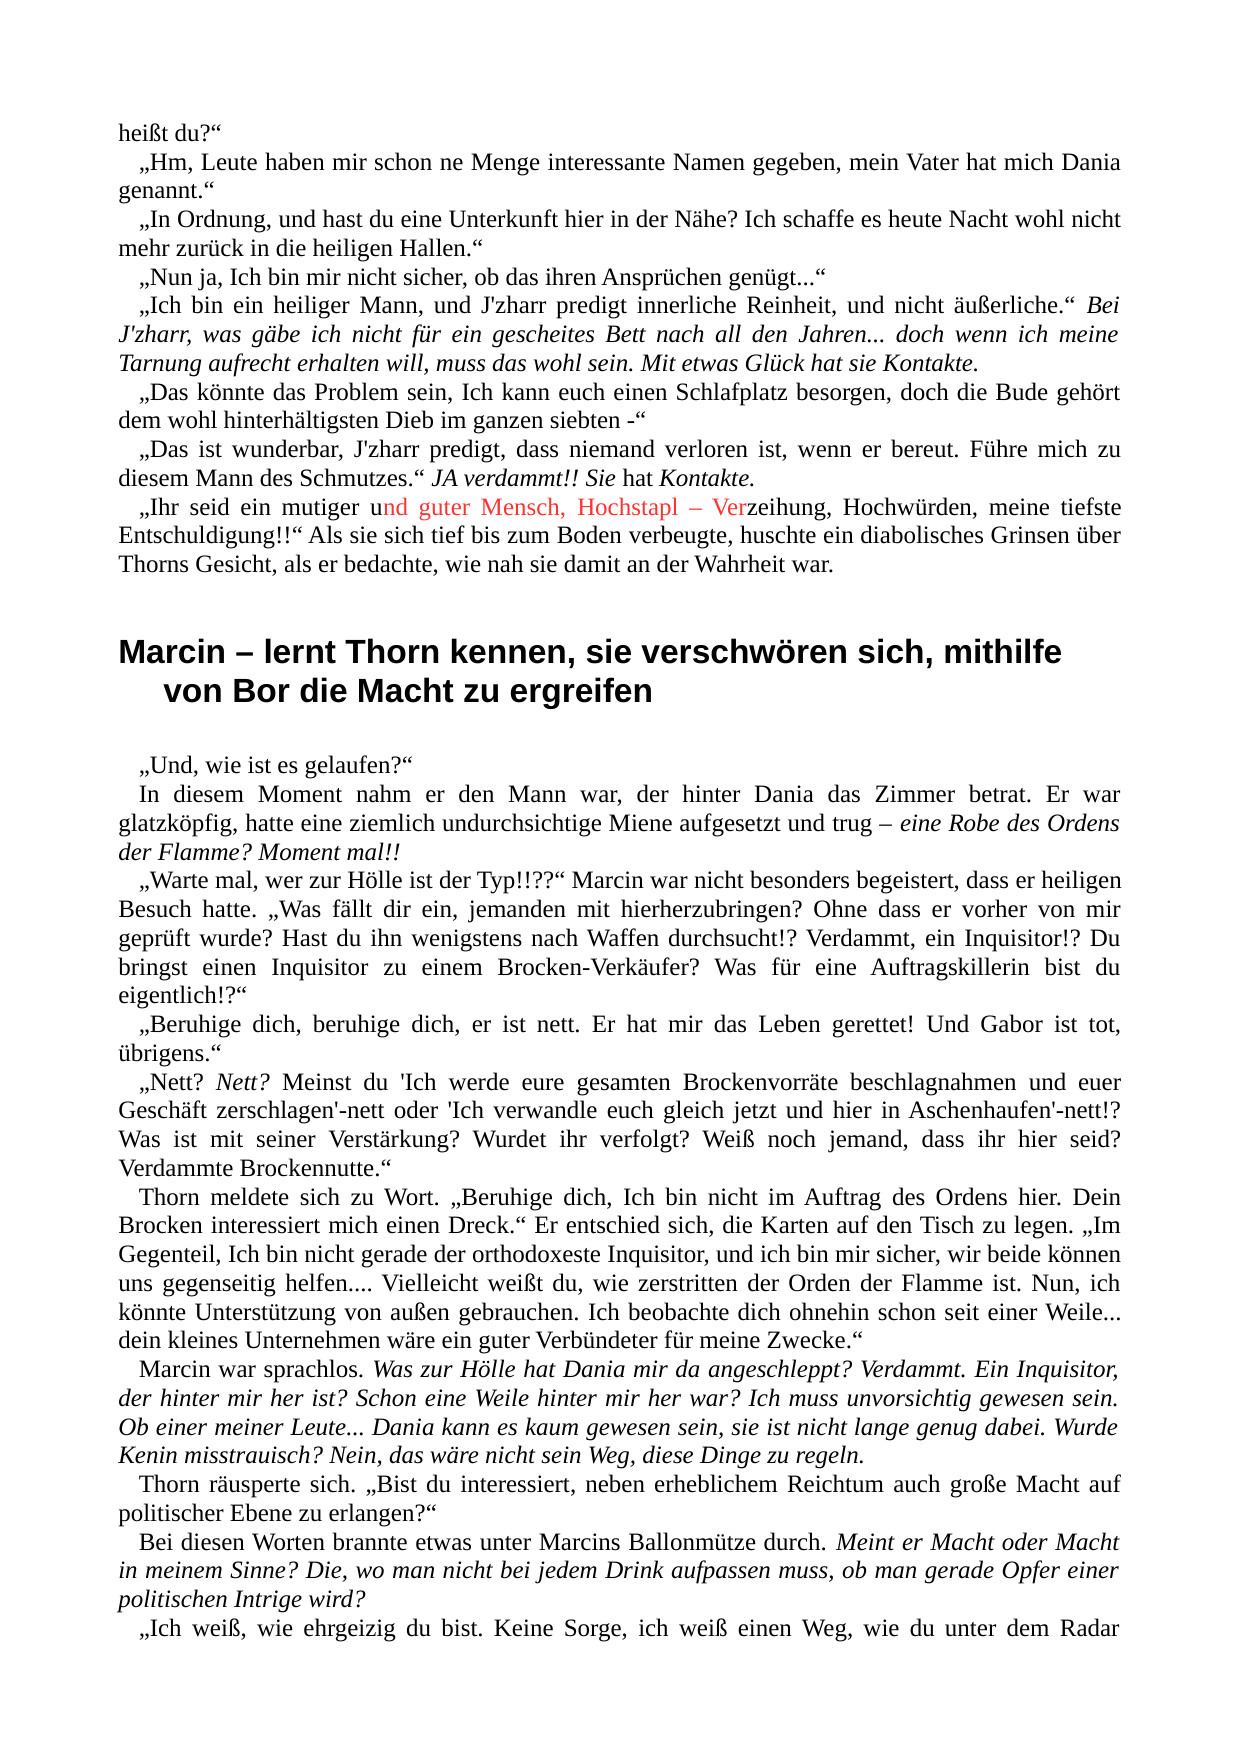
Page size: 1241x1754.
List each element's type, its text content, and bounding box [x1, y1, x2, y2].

text „Hm, Leute haben mir schon ne Menge interessante Namen gegeben, mein Vater hat mich Dania genannt.“ [118, 147, 1122, 204]
text „Warte mal, wer zur Hölle ist der Typ!!??“ Marcin war nicht besonders begeistert, dass er heiligen Besuch hatte. „Was fällt dir ein, jemanden mit hierherzubringen? Ohne dass er vorher von mir geprüft wurde? Hast du ihn wenigstens nach Waffen durchsucht!? Verdammt, ein Inquisitor!? Du bringst einen Inquisitor zu einem Brocken-Verkäufer? Was für eine Auftragskillerin bist du eigentlich!?“ [118, 865, 1122, 1009]
text „In Ordnung, und hast du eine Unterkunft hier in der Nähe? Ich schaffe es heute Nacht wohl nicht mehr zurück in die heiligen Hallen.“ [118, 204, 1122, 262]
text „Und, wie ist es gelaufen?“ [118, 750, 1122, 779]
text „Ihr seid ein mutiger und guter Mensch, Hochstapl – Verzeihung, Hochwürden, meine tiefste Entschuldigung!!“ Als sie sich tief bis zum Boden verbeugte, huschte ein diabolisches Grinsen über Thorns Gesicht, als er bedachte, wie nah sie damit an der Wahrheit war. [118, 492, 1122, 578]
text Bei diesen Worten brannte etwas unter Marcins Ballonmütze durch. Meint er Macht oder Macht in meinem Sinne? Die, wo man nicht bei jedem Drink aufpassen muss, ob man gerade Opfer einer politischen Intrige wird? [118, 1527, 1122, 1613]
text „Das ist wunderbar, J'zharr predigt, dass niemand verloren ist, wenn er bereut. Führe mich zu diesem Mann des Schmutzes.“ JA verdammt!! Sie hat Kontakte. [118, 434, 1122, 492]
text „Ich bin ein heiliger Mann, und J'zharr predigt innerliche Reinheit, und nicht äußerliche.“ Bei J'zharr, was gäbe ich nicht für ein gescheites Bett nach all den Jahren... doch wenn ich meine Tarnung aufrecht erhalten will, muss das wohl sein. Mit etwas Glück hat sie Kontakte. [118, 291, 1122, 377]
text „Nun ja, Ich bin mir nicht sicher, ob das ihren Ansprüchen genügt...“ [118, 262, 1122, 291]
text „Beruhige dich, beruhige dich, er ist nett. Er hat mir das Leben gerettet! Und Gabor ist tot, übrigens.“ [118, 1009, 1122, 1067]
text heißt du?“ [118, 118, 1122, 147]
text „Nett? Nett? Meinst du 'Ich werde eure gesamten Brockenvorräte beschlagnahmen und euer Geschäft zerschlagen'-nett oder 'Ich verwandle euch gleich jetzt und hier in Aschenhaufen'-nett!? Was ist mit seiner Verstärkung? Wurdet ihr verfolgt? Weiß noch jemand, dass ihr hier seid? Verdammte Brockennutte.“ [118, 1067, 1122, 1182]
text Thorn räusperte sich. „Bist du interessiert, neben erheblichem Reichtum auch große Macht auf politischer Ebene zu erlangen?“ [118, 1469, 1122, 1527]
text Thorn meldete sich zu Wort. „Beruhige dich, Ich bin nicht im Auftrag des Ordens hier. Dein Brocken interessiert mich einen Dreck.“ Er entschied sich, die Karten auf den Tisch zu legen. „Im Gegenteil, Ich bin nicht gerade der orthodoxeste Inquisitor, und ich bin mir sicher, wir beide können uns gegenseitig helfen.... Vielleicht weißt du, wie zerstritten der Orden der Flamme ist. Nun, ich könnte Unterstützung von außen gebrauchen. Ich beobachte dich ohnehin schon seit einer Weile... dein kleines Unternehmen wäre ein guter Verbündeter für meine Zwecke.“ [118, 1182, 1122, 1354]
text In diesem Moment nahm er den Mann war, der hinter Dania das Zimmer betrat. Er war glatzköpfig, hatte eine ziemlich undurchsichtige Miene aufgesetzt und trug – eine Robe des Ordens der Flamme? Moment mal!! [118, 779, 1122, 865]
subtitle Marcin – lernt Thorn kennen, sie verschwören sich, mithilfe von Bor die Macht zu ergreifen [118, 632, 1122, 709]
text Marcin war sprachlos. Was zur Hölle hat Dania mir da angeschleppt? Verdammt. Ein Inquisitor, der hinter mir her ist? Schon eine Weile hinter mir her war? Ich muss unvorsichtig gewesen sein. Ob einer meiner Leute... Dania kann es kaum gewesen sein, sie ist nicht lange genug dabei. Wurde Kenin misstrauisch? Nein, das wäre nicht sein Weg, diese Dinge zu regeln. [118, 1354, 1122, 1469]
text „Das könnte das Problem sein, Ich kann euch einen Schlafplatz besorgen, doch die Bude gehört dem wohl hinterhältigsten Dieb im ganzen siebten -“ [118, 377, 1122, 434]
text „Ich weiß, wie ehrgeizig du bist. Keine Sorge, ich weiß einen Weg, wie du unter dem Radar [118, 1613, 1122, 1642]
